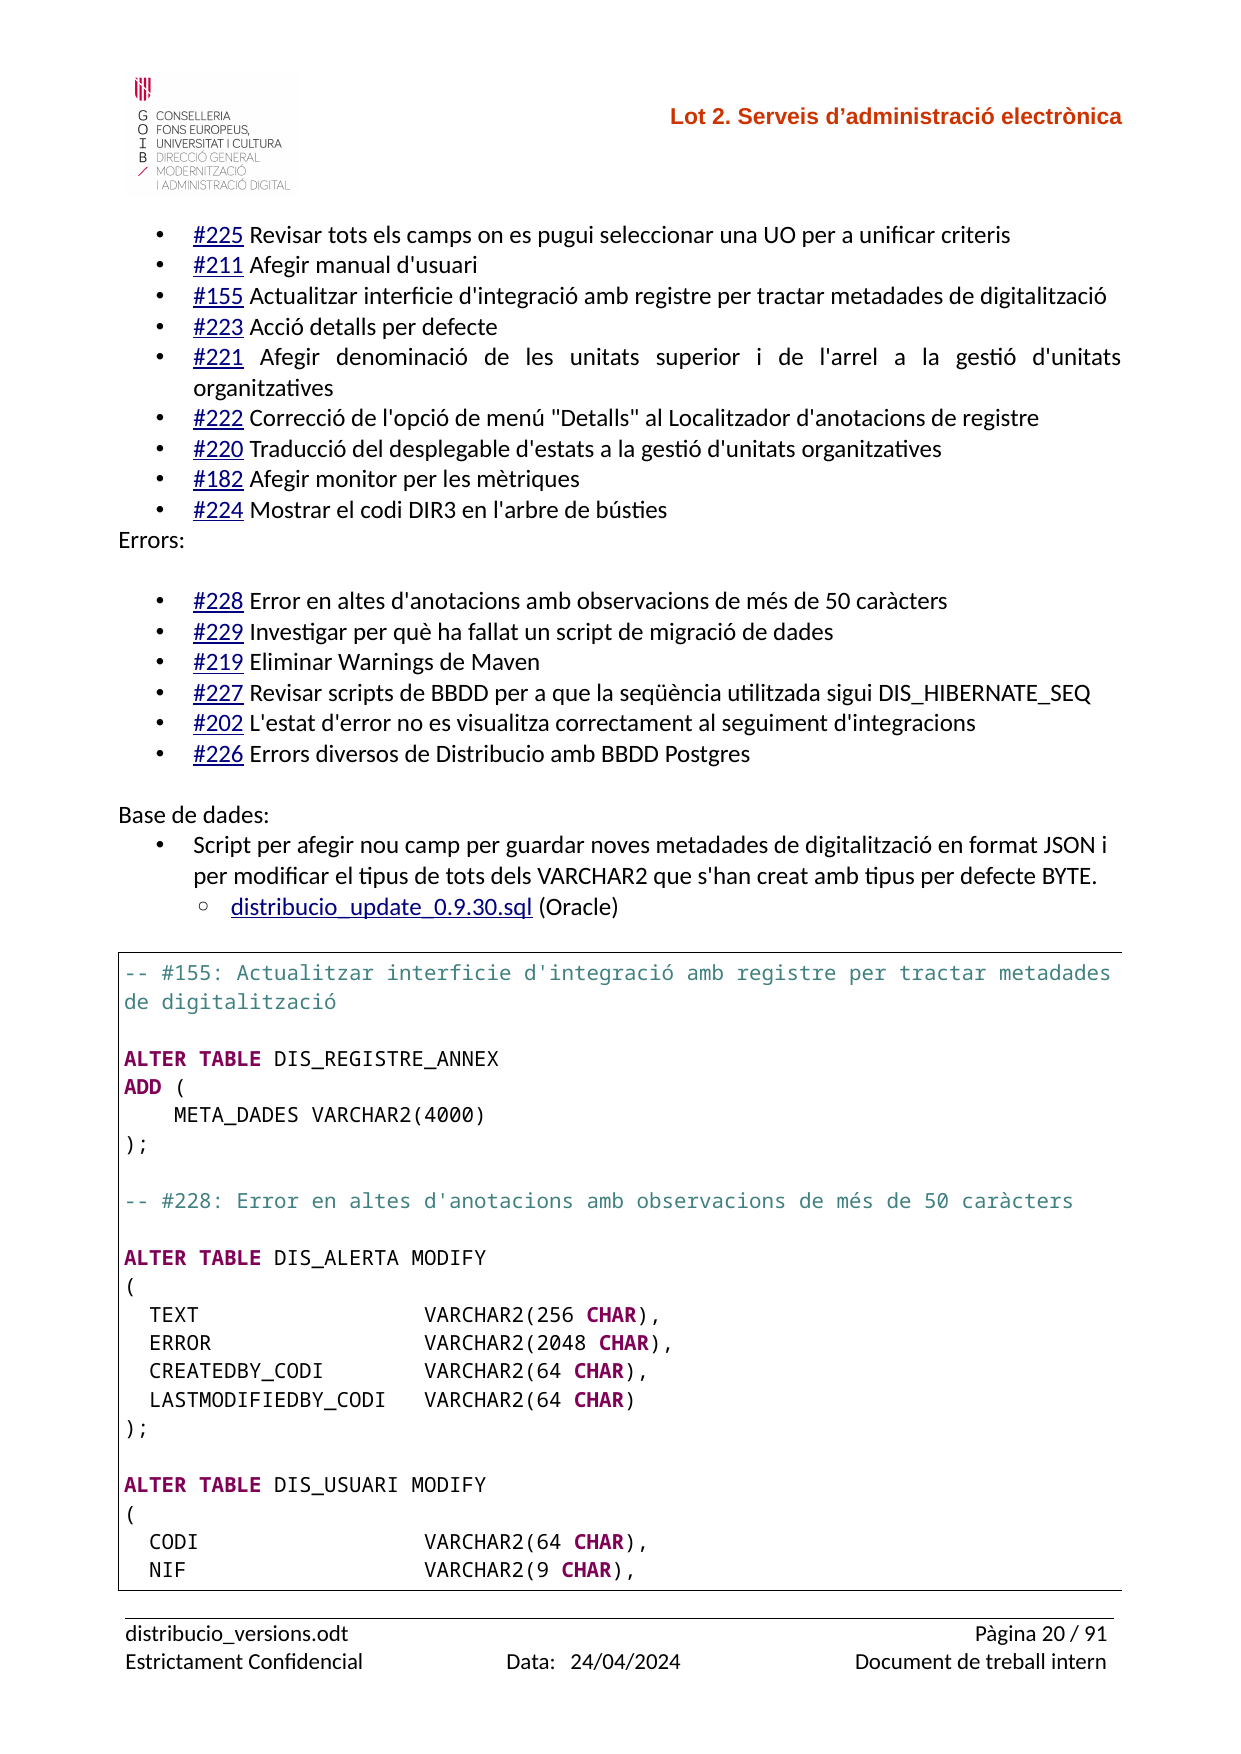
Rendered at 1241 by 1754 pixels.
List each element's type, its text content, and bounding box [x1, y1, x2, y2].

list #220 Traducció del desplegable d'estats a la gestió d'unitats organitzatives [156, 433, 1122, 463]
list #221 Afegir denominació de les unitats superior i de l'arrel a la gestió d'unitats organitzatives [156, 341, 1122, 402]
list #219 Eliminar Warnings de Maven [156, 646, 1122, 677]
list #211 Afegir manual d'usuari [156, 250, 1122, 280]
text Base de dades: [118, 799, 1122, 829]
table_header -- #155: Actualitzar interficie d'integració amb registre per tractar metadades de digitalització ALTER TABLE DIS_REGISTRE_ANNEX ADD ( META_DADES VARCHAR2(4000) ); -- #228: Error en altes d'anotacions amb observacions de més de 50 caràcters ALTER TABLE DIS_ALERTA MODIFY ( TEXT VARCHAR2(256 CHAR), ERROR VARCHAR2(2048 CHAR), CREATEDBY_CODI VARCHAR2(64 CHAR), LASTMODIFIEDBY_CODI VARCHAR2(64 CHAR) ); ALTER TABLE DIS_USUARI MODIFY ( CODI VARCHAR2(64 CHAR), NIF VARCHAR2(9 CHAR), [119, 953, 1122, 1590]
list #155 Actualitzar interficie d'integració amb registre per tractar metadades de digitalització [156, 280, 1122, 311]
list #222 Correcció de l'opció de menú "Detalls" al Localitzador d'anotacions de registre [156, 402, 1122, 433]
list #223 Acció detalls per defecte [156, 311, 1122, 341]
list #182 Afegir monitor per les mètriques [156, 463, 1122, 494]
list #229 Investigar per què ha fallat un script de migració de dades [156, 616, 1122, 646]
list Script per afegir nou camp per guardar noves metadades de digitalització en format JSON i per modificar el tipus de tots dels VARCHAR2 que s'han creat amb tipus per defecte BYTE. [156, 829, 1122, 891]
list #226 Errors diversos de Distribucio amb BBDD Postgres [156, 738, 1122, 768]
picture [126, 70, 299, 197]
list #227 Revisar scripts de BBDD per a que la seqüència utilitzada sigui DIS_HIBERNATE_SEQ [156, 677, 1122, 707]
list #225 Revisar tots els camps on es pugui seleccionar una UO per a unificar criteris [156, 219, 1122, 250]
list #224 Mostrar el codi DIR3 en l'arbre de bústies [156, 494, 1122, 524]
list distribucio_update_0.9.30.sql (Oracle) [193, 891, 1122, 921]
list #228 Error en altes d'anotacions amb observacions de més de 50 caràcters [156, 585, 1122, 616]
list #202 L'estat d'error no es visualitza correctament al seguiment d'integracions [156, 707, 1122, 738]
text Errors: [118, 524, 1122, 555]
